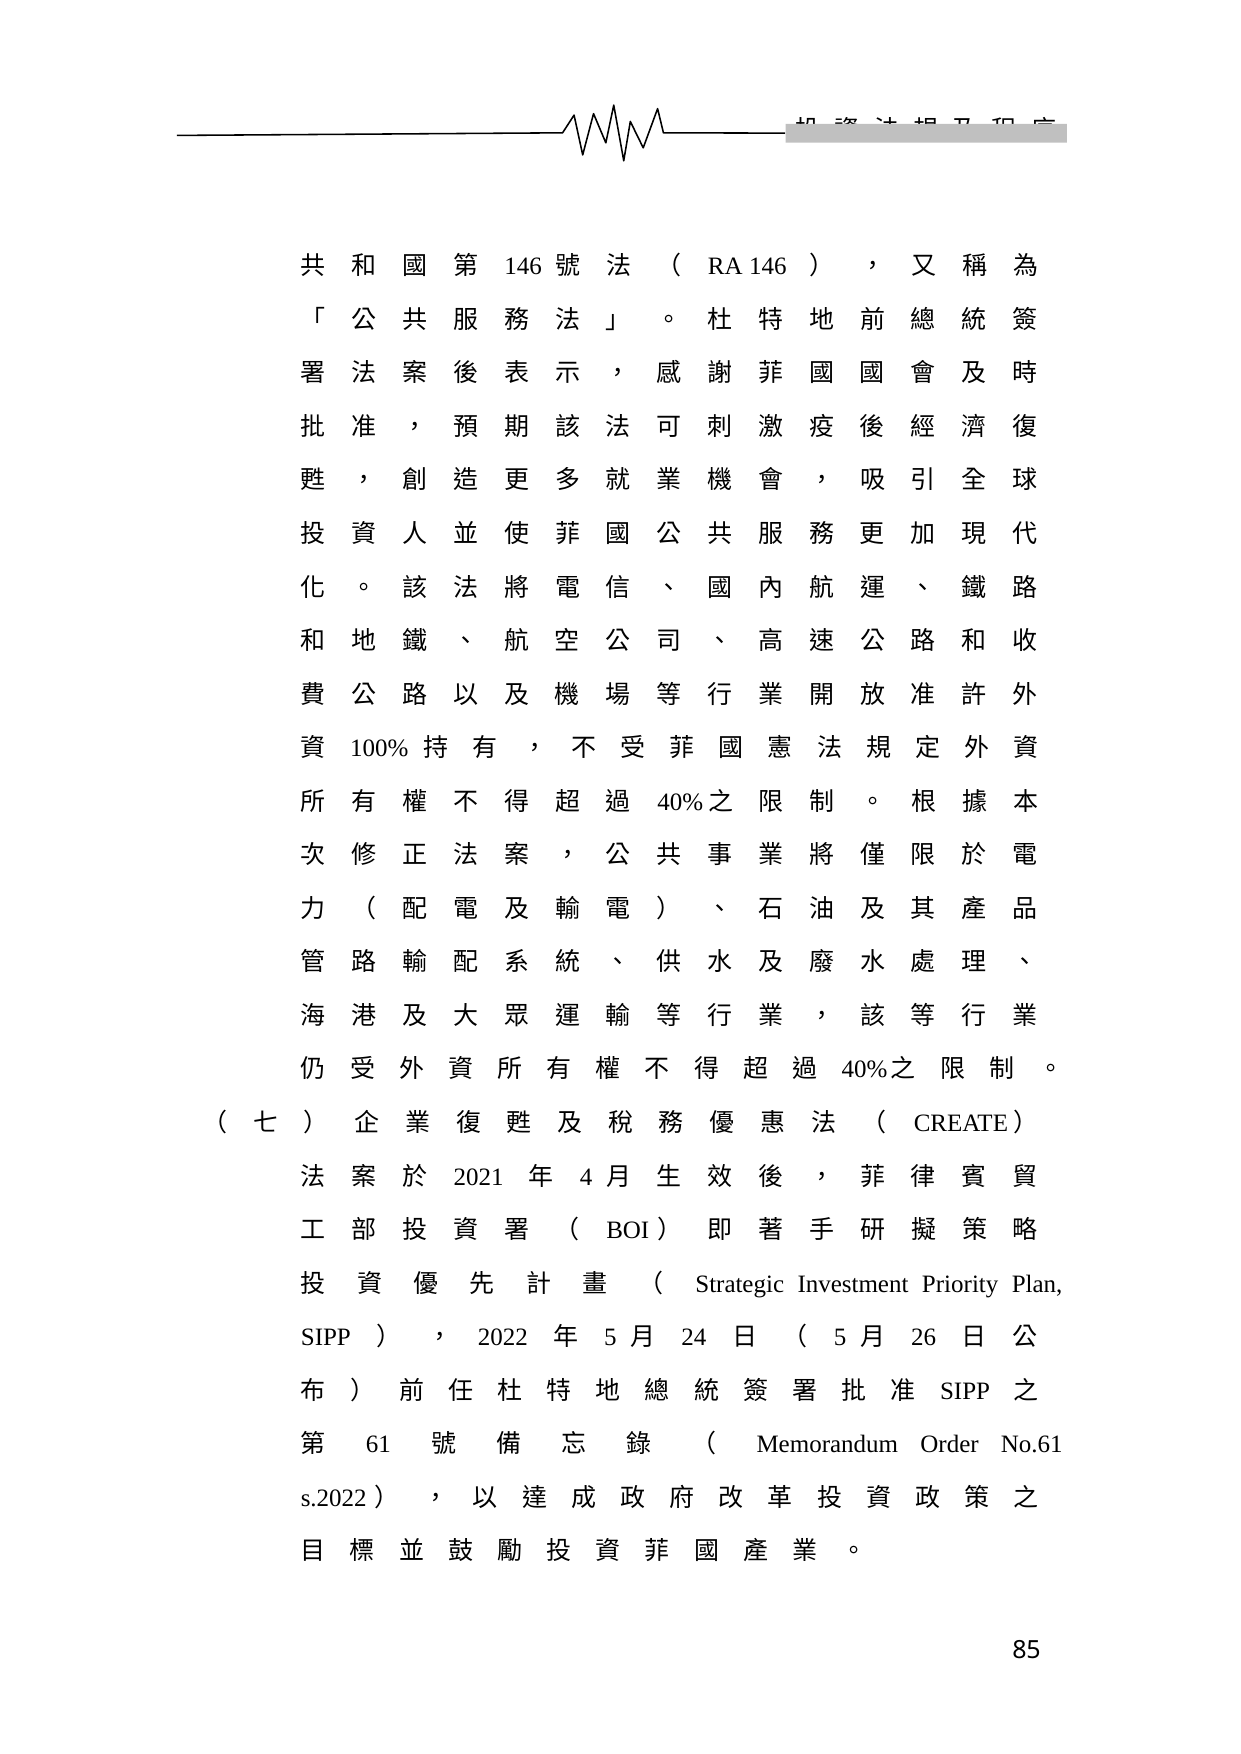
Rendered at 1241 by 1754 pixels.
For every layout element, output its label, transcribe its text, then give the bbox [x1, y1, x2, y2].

text 共和國第146號法（RA 146），又稱為「公共服務法」。杜特地前總統簽署法案後表示，感謝菲國國會及時批准，預期該法可刺激疫後經濟復甦，創造更多就業機會，吸引全球投資人並使菲國公共服務更加現代化。該法將電信、國內航運、鐵路和地鐵、航空公司、高速公路和收費公路以及機場等行業開放准許外資100%持有，不受菲國憲法規定外資所有權不得超過40%之限制。根據本次修正法案，公共事業將僅限於電力（配電及輸電）、石油及其產品管路輸配系統、供水及廢水處理、海港及大眾運輸等行業，該等行業仍受外資所有權不得超過40%之限制。 [202, 237, 1063, 1094]
text （七）企業復甦及稅務優惠法（CREATE）法案於2021年4月生效後，菲律賓貿工部投資署（BOI）即著手研擬策略投資優先計畫（Strategic Investment Priority Plan, SIPP），2022年5月24日（5月26日公布）前任杜特地總統簽署批准SIPP之第61號備忘錄（Memorandum Order No.61 s.2022），以達成政府改革投資政策之目標並鼓勵投資菲國產業。 [202, 1094, 1063, 1576]
